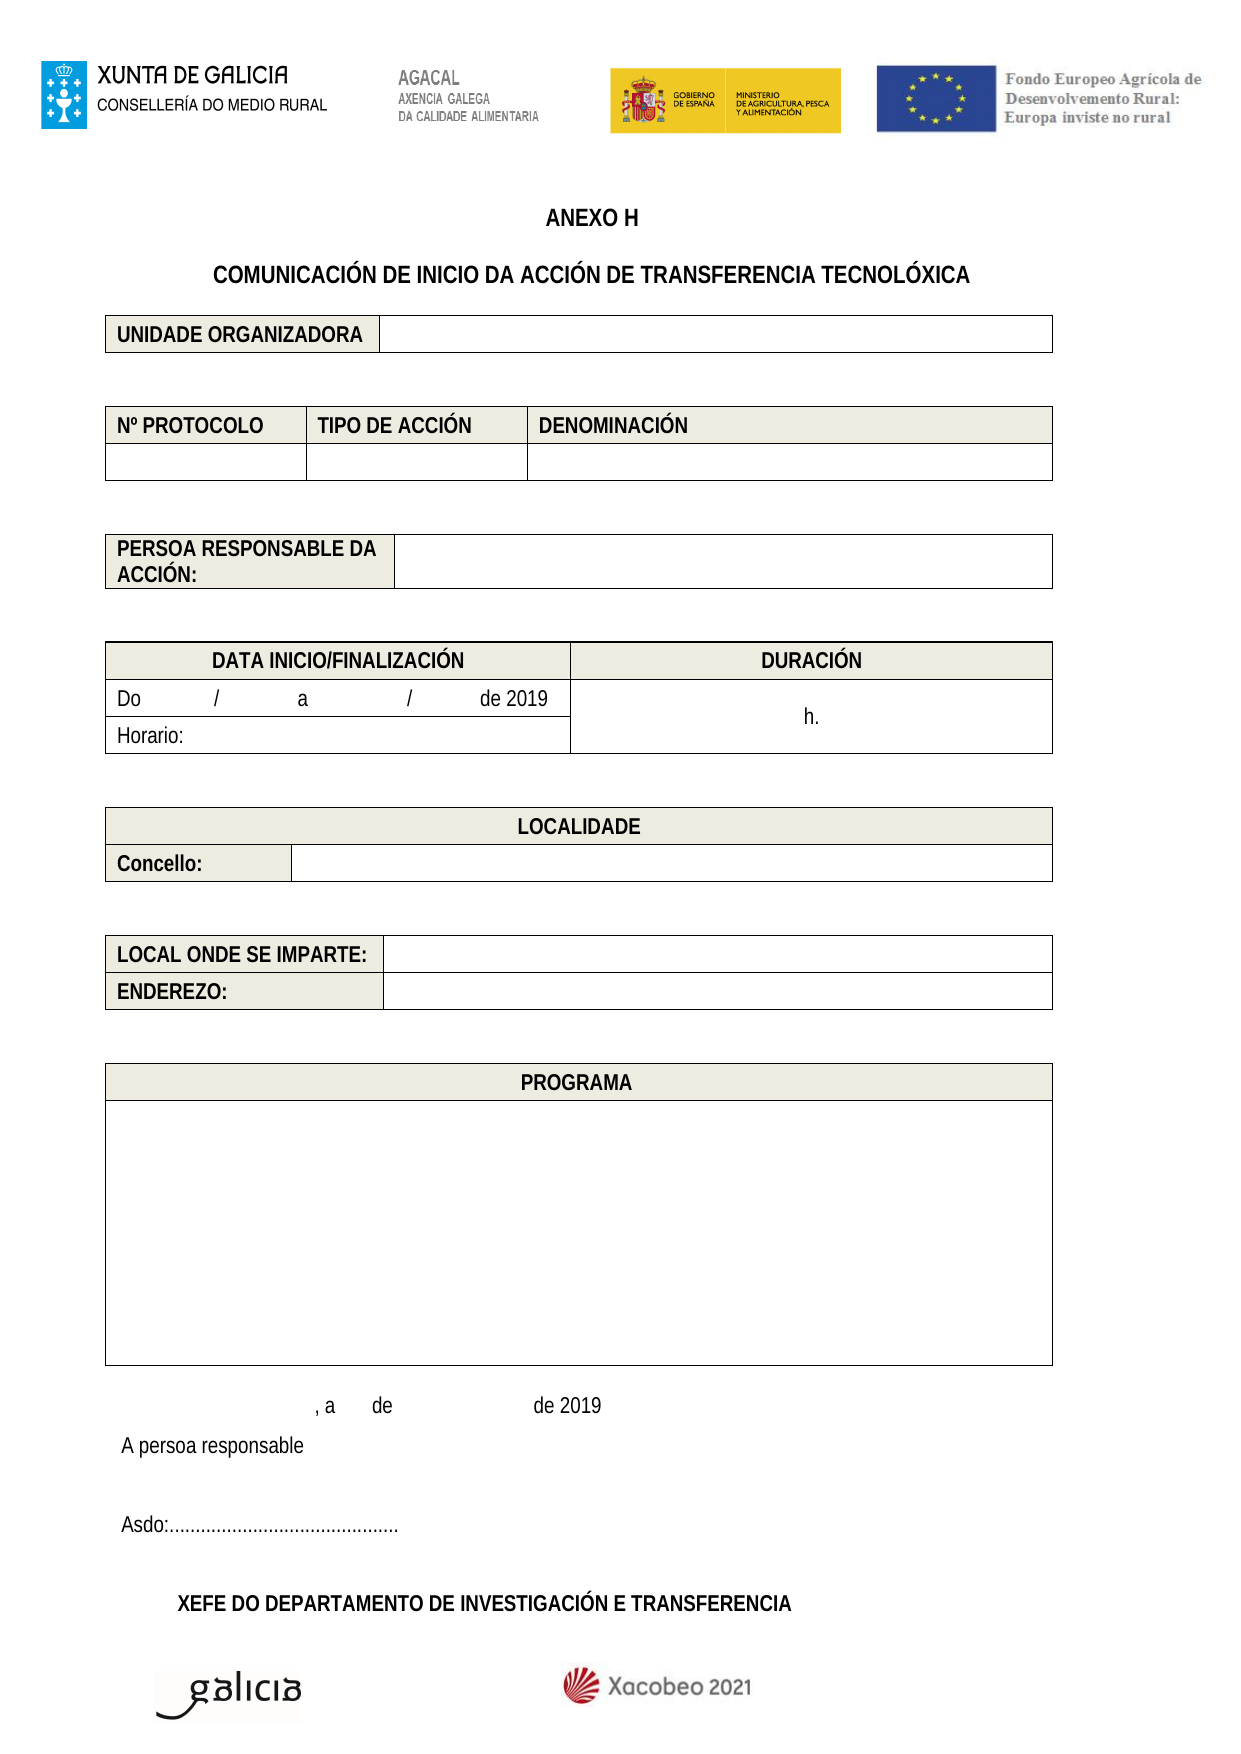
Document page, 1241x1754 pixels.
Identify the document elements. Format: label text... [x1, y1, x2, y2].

table_cell ENDEREZO: [106, 973, 383, 1009]
text ANEXO H [121, 203, 1063, 231]
table_header LOCAL ONDE SE IMPARTE: [106, 936, 383, 972]
picture [57, 90, 71, 122]
table_cell [528, 444, 1052, 480]
picture [153, 1671, 301, 1723]
text , a de de 2019 [121, 1392, 1063, 1418]
table_cell [106, 1101, 1052, 1365]
table_header UNIDADE ORGANIZADORA [106, 316, 379, 352]
table_header DURACIÓN [571, 643, 1052, 679]
table_cell h. [571, 680, 1052, 753]
table_cell [292, 845, 1052, 881]
table_cell Concello: [106, 845, 291, 881]
table_header [395, 535, 1052, 588]
picture [389, 58, 557, 134]
picture [88, 61, 327, 129]
table_header [380, 316, 1052, 352]
text Asdo:............................................ [121, 1511, 1063, 1537]
picture [561, 1662, 754, 1707]
table_cell [307, 444, 527, 480]
table_header PERSOA RESPONSABLE DA ACCIÓN: [106, 535, 394, 588]
table_header LOCALIDADE [106, 808, 1052, 844]
table_header Nº PROTOCOLO [106, 407, 306, 443]
text COMUNICACIÓN DE INICIO DA ACCIÓN DE TRANSFERENCIA TECNOLÓXICA [121, 260, 1063, 288]
table_header DENOMINACIÓN [528, 407, 1052, 443]
table_cell [384, 973, 1052, 1009]
picture [574, 23, 1215, 178]
table_header PROGRAMA [106, 1064, 1052, 1100]
table_cell Do / a / de 2019 [106, 680, 570, 716]
table_cell [106, 444, 306, 480]
text A persoa responsable [121, 1432, 1063, 1458]
text XEFE DO DEPARTAMENTO DE INVESTIGACIÓN E TRANSFERENCIA [177, 1590, 1063, 1616]
table_header [384, 936, 1052, 972]
table_header TIPO DE ACCIÓN [307, 407, 527, 443]
table_cell Horario: [106, 717, 570, 753]
table_header DATA INICIO/FINALIZACIÓN [106, 643, 570, 679]
